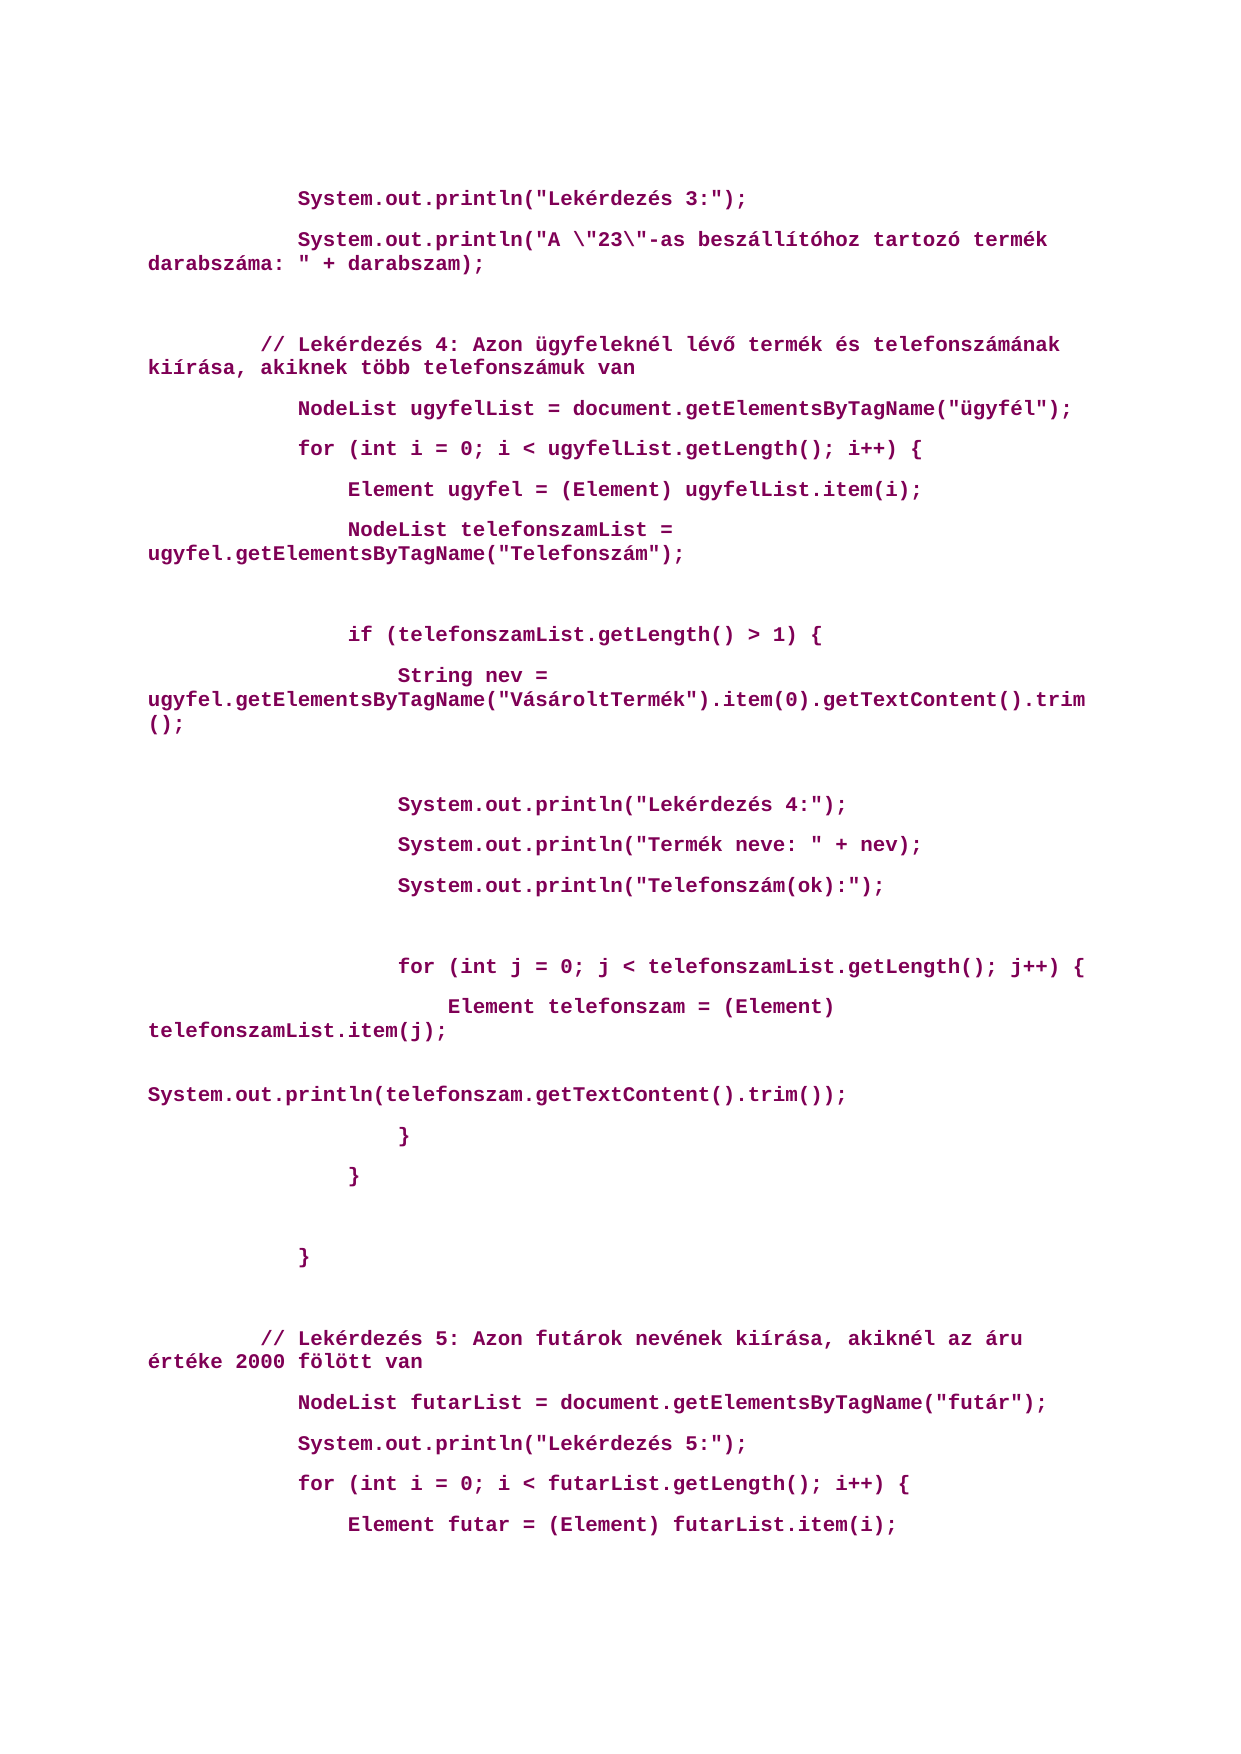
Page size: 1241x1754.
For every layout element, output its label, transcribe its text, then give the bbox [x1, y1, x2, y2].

text System.out.println("A \"23\"-as beszállítóhoz tartozó termék darabszáma: " + darabszam); [148, 229, 1093, 276]
text System.out.println("Lekérdezés 5:"); [148, 1432, 1093, 1456]
text Element ugyfel = (Element) ugyfelList.item(i); [148, 479, 1093, 503]
text // Lekérdezés 5: Azon futárok nevének kiírása, akiknél az áru értéke 2000 fölött van [148, 1328, 1093, 1375]
text } [148, 1166, 1093, 1189]
text NodeList futarList = document.getElementsByTagName("futár"); [148, 1392, 1093, 1416]
text NodeList telefonszamList = ugyfel.getElementsByTagName("Telefonszám"); [148, 519, 1093, 567]
text System.out.println(telefonszam.getTextContent().trim()); [148, 1061, 1093, 1108]
text System.out.println("Telefonszám(ok):"); [148, 875, 1093, 898]
text // Lekérdezés 4: Azon ügyfeleknél lévő termék és telefonszámának kiírása, akiknek több telefonszámuk van [148, 333, 1093, 381]
text System.out.println("Lekérdezés 4:"); [148, 794, 1093, 817]
text } [148, 1247, 1093, 1270]
text String nev = ugyfel.getElementsByTagName("VásároltTermék").item(0).getTextContent().trim(); [148, 665, 1093, 736]
text for (int j = 0; j < telefonszamList.getLength(); j++) { [148, 956, 1093, 979]
text System.out.println("Termék neve: " + nev); [148, 834, 1093, 858]
text Element telefonszam = (Element) telefonszamList.item(j); [148, 996, 1093, 1044]
text for (int i = 0; i < ugyfelList.getLength(); i++) { [148, 438, 1093, 462]
text if (telefonszamList.getLength() > 1) { [148, 624, 1093, 648]
text } [148, 1125, 1093, 1149]
text System.out.println("Lekérdezés 3:"); [148, 188, 1093, 212]
text for (int i = 0; i < futarList.getLength(); i++) { [148, 1473, 1093, 1497]
text Element futar = (Element) futarList.item(i); [148, 1513, 1093, 1537]
text NodeList ugyfelList = document.getElementsByTagName("ügyfél"); [148, 398, 1093, 422]
